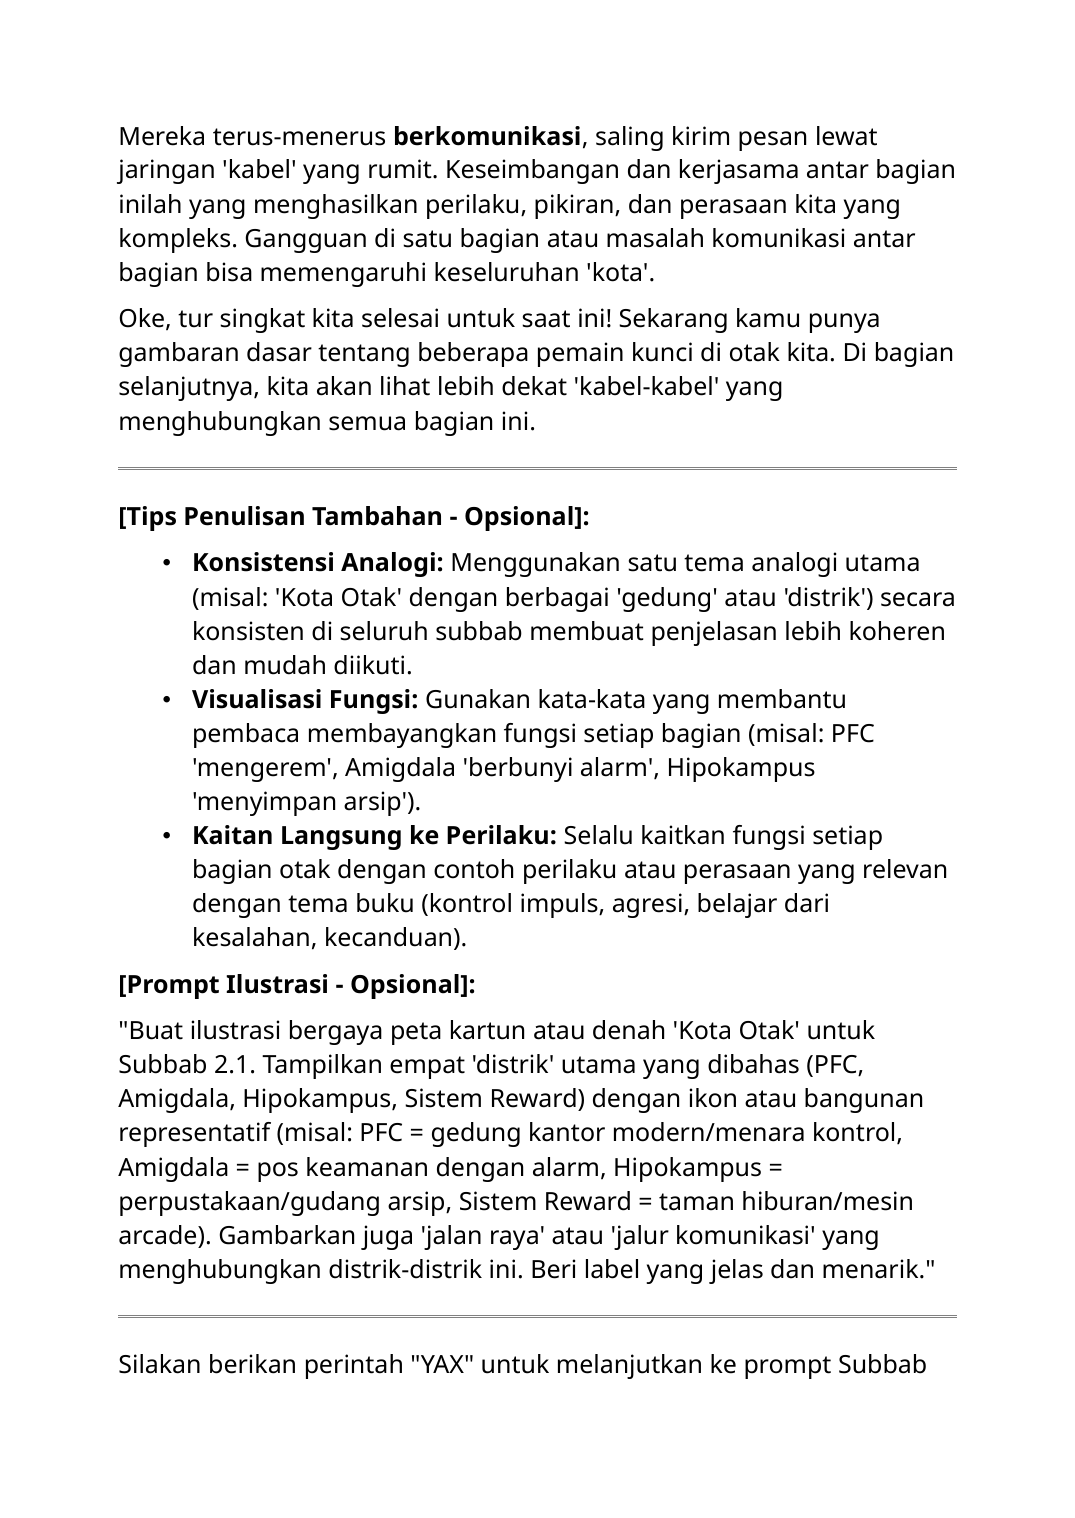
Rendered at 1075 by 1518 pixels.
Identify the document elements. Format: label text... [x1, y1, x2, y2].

list Kaitan Langsung ke Perilaku: Selalu kaitkan fungsi setiap bagian otak dengan contoh perilaku atau perasaan yang relevan dengan tema buku (kontrol impuls, agresi, belajar dari kesalahan, kecanduan). [162, 818, 957, 954]
text Oke, tur singkat kita selesai untuk saat ini! Sekarang kamu punya gambaran dasar tentang beberapa pemain kunci di otak kita. Di bagian selanjutnya, kita akan lihat lebih dekat 'kabel-kabel' yang menghubungkan semua bagian ini. [118, 301, 957, 437]
list Konsistensi Analogi: Menggunakan satu tema analogi utama (misal: 'Kota Otak' dengan berbagai 'gedung' atau 'distrik') secara konsisten di seluruh subbab membuat penjelasan lebih koheren dan mudah diikuti. [162, 545, 957, 681]
text [Tips Penulisan Tambahan - Opsional]: [118, 498, 957, 533]
text Silakan berikan perintah "YAX" untuk melanjutkan ke prompt Subbab [118, 1347, 957, 1381]
list Visualisasi Fungsi: Gunakan kata-kata yang membantu pembaca membayangkan fungsi setiap bagian (misal: PFC 'mengerem', Amigdala 'berbunyi alarm', Hipokampus 'menyimpan arsip'). [162, 681, 957, 818]
text "Buat ilustrasi bergaya peta kartun atau denah 'Kota Otak' untuk Subbab 2.1. Tampilkan empat 'distrik' utama yang dibahas (PFC, Amigdala, Hipokampus, Sistem Reward) dengan ikon atau bangunan representatif (misal: PFC = gedung kantor modern/menara kontrol, Amigdala = pos keamanan dengan alarm, Hipokampus = perpustakaan/gudang arsip, Sistem Reward = taman hiburan/mesin arcade). Gambarkan juga 'jalan raya' atau 'jalur komunikasi' yang menghubungkan distrik-distrik ini. Beri label yang jelas dan menarik." [118, 1013, 957, 1285]
text [Prompt Ilustrasi - Opsional]: [118, 966, 957, 1000]
text Mereka terus-menerus berkomunikasi, saling kirim pesan lewat jaringan 'kabel' yang rumit. Keseimbangan dan kerjasama antar bagian inilah yang menghasilkan perilaku, pikiran, dan perasaan kita yang kompleks. Gangguan di satu bagian atau masalah komunikasi antar bagian bisa memengaruhi keseluruhan 'kota'. [118, 118, 957, 288]
